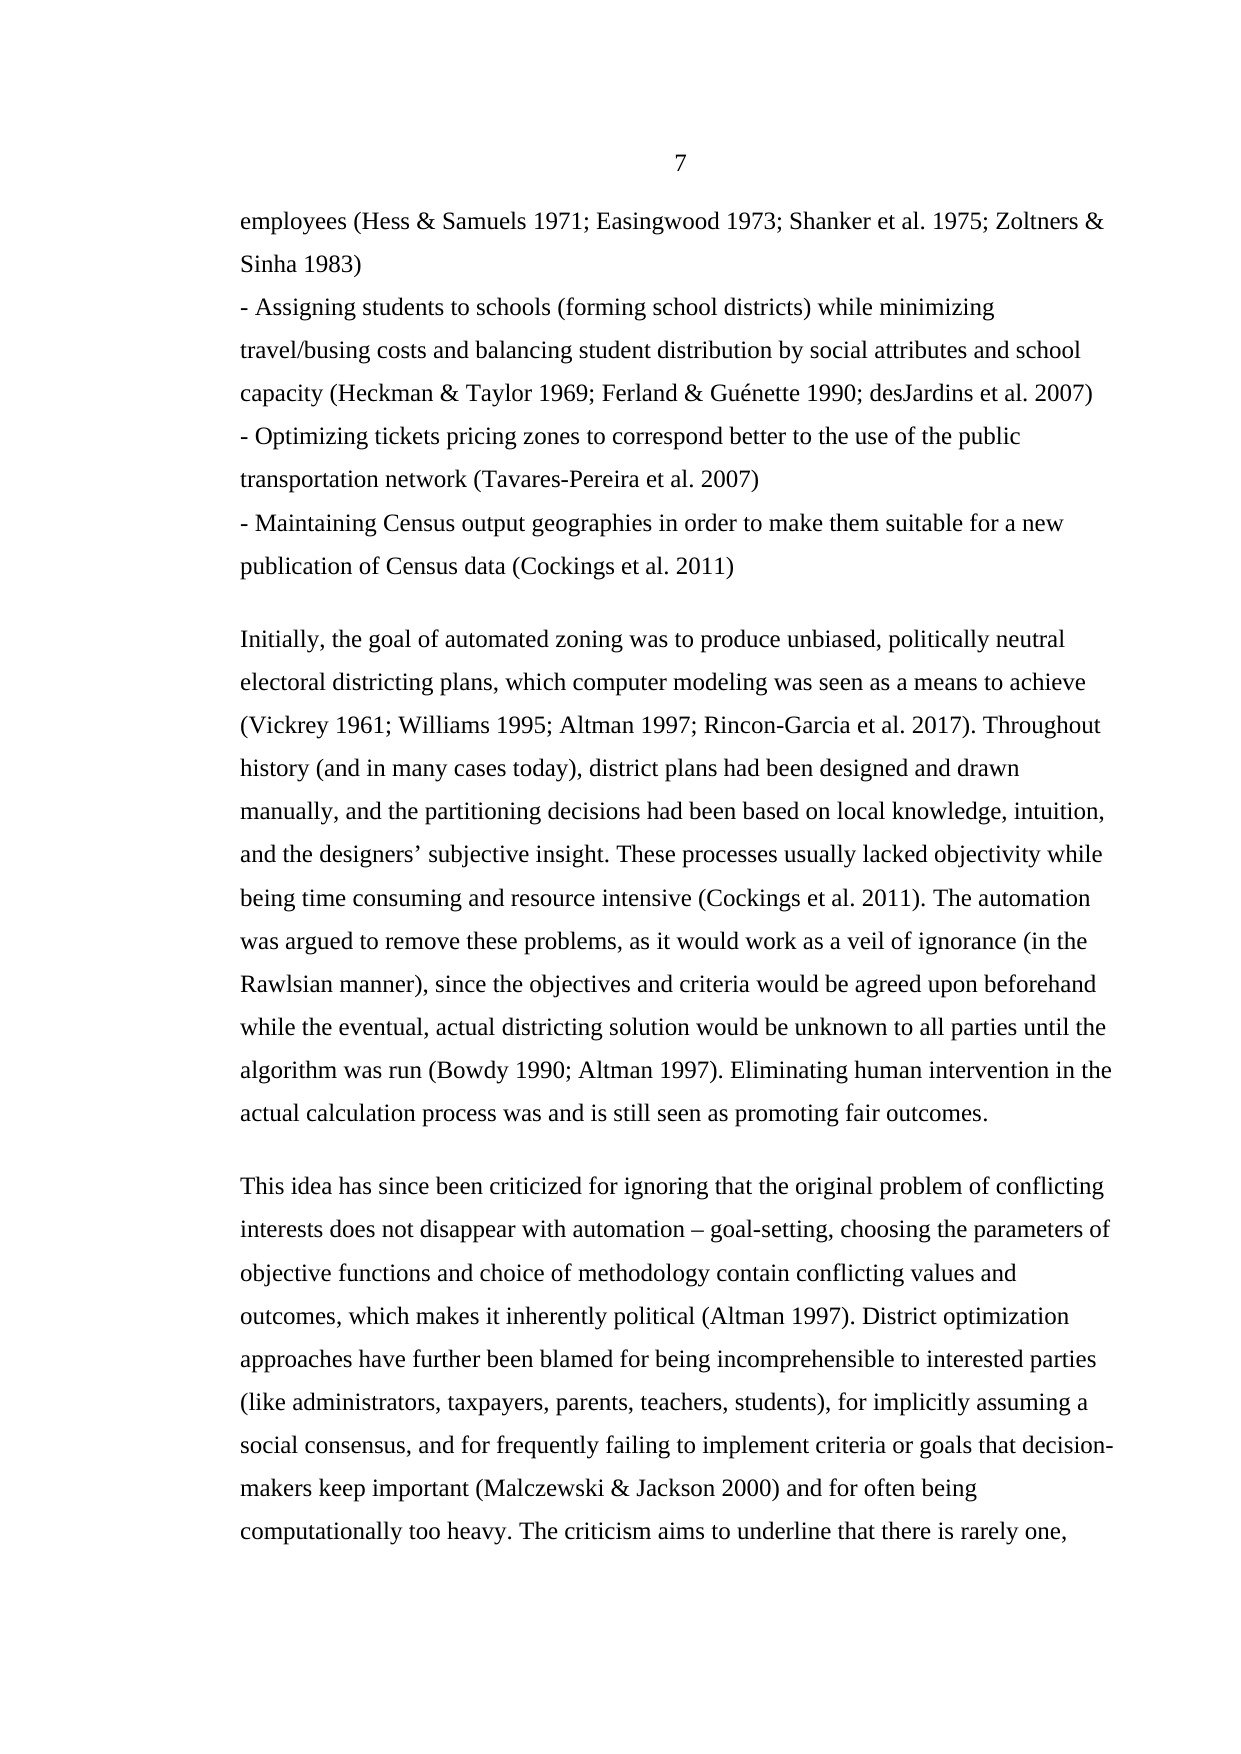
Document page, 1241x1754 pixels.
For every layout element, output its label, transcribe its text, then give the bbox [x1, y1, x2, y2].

text This idea has since been criticized for ignoring that the original problem of conflicting interests does not disappear with automation – goal-setting, choosing the parameters of objective functions and choice of methodology contain conflicting values and outcomes, which makes it inherently political (Altman 1997). District optimization approaches have further been blamed for being incomprehensible to interested parties (like administrators, taxpayers, parents, teachers, students), for implicitly assuming a social consensus, and for frequently failing to implement criteria or goals that decision-makers keep important (Malczewski & Jackson 2000) and for often being computationally too heavy. The criticism aims to underline that there is rarely one, [240, 1171, 1121, 1545]
text Initially, the goal of automated zoning was to produce unbiased, politically neutral electoral districting plans, which computer modeling was seen as a means to achieve (Vickrey 1961; Williams 1995; Altman 1997; Rincon-Garcia et al. 2017). Throughout history (and in many cases today), district plans had been designed and drawn manually, and the partitioning decisions had been based on local knowledge, intuition, and the designers’ subjective insight. These processes usually lacked objectivity while being time consuming and resource intensive (Cockings et al. 2011). The automation was argued to remove these problems, as it would work as a veil of ignorance (in the Rawlsian manner), since the objectives and criteria would be agreed upon beforehand while the eventual, actual districting solution would be unknown to all parties until the algorithm was run (Bowdy 1990; Altman 1997). Eliminating human intervention in the actual calculation process was and is still seen as promoting fair outcomes. [240, 624, 1121, 1127]
text employees (Hess & Samuels 1971; Easingwood 1973; Shanker et al. 1975; Zoltners & Sinha 1983) - Assigning students to schools (forming school districts) while minimizing travel/busing costs and balancing student distribution by social attributes and school capacity (Heckman & Taylor 1969; Ferland & Guénette 1990; desJardins et al. 2007) - Optimizing tickets pricing zones to correspond better to the use of the public transportation network (Tavares-Pereira et al. 2007) - Maintaining Census output geographies in order to make them suitable for a new publication of Census data (Cockings et al. 2011) [240, 206, 1121, 579]
